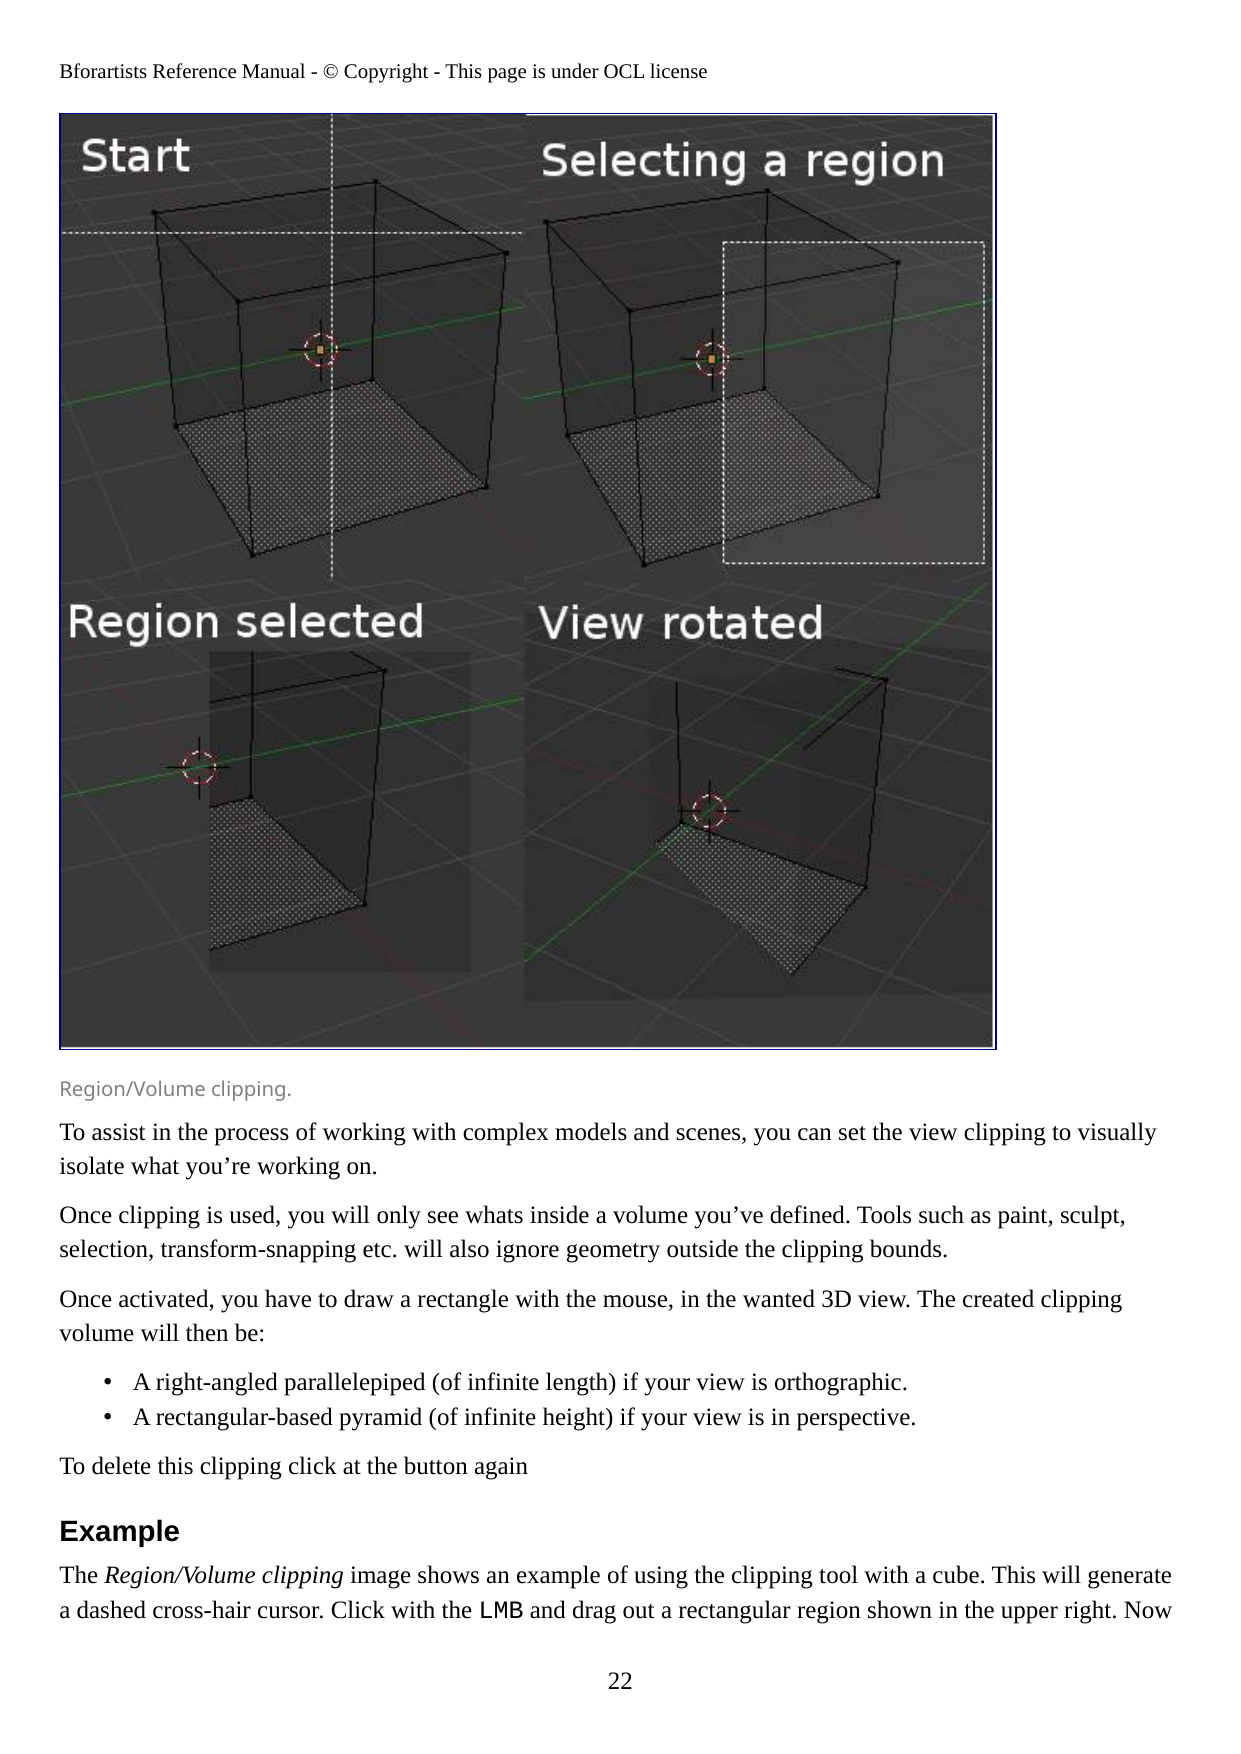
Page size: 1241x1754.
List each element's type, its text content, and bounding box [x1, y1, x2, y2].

text The Region/Volume clipping image shows an example of using the clipping tool with a cube. This will generate a dashed cross-hair cursor. Click with the LMB and drag out a rectangular region shown in the upper right. Now [59, 1561, 1181, 1626]
subtitle Example [59, 1514, 1181, 1548]
text Once clipping is used, you will only see whats inside a volume you’ve defined. Tools such as paint, sculpt, selection, transform-snapping etc. will also ignore geometry outside the clipping bounds. [59, 1200, 1181, 1263]
text Once activated, you have to draw a rectangle with the mouse, in the wanted 3D view. The created clipping volume will then be: [59, 1284, 1181, 1347]
list A rectangular-based pyramid (of infinite height) if your view is in perspective. [103, 1402, 1181, 1430]
picture [61, 114, 995, 1049]
list A right-angled parallelepiped (of infinite length) if your view is orthographic. [103, 1367, 1181, 1396]
text To delete this clipping click at the button again [59, 1451, 1181, 1479]
text Region/Volume clipping. [59, 1071, 1181, 1102]
text To assist in the process of working with complex models and scenes, you can set the view clipping to visually isolate what you’re working on. [59, 1117, 1181, 1180]
